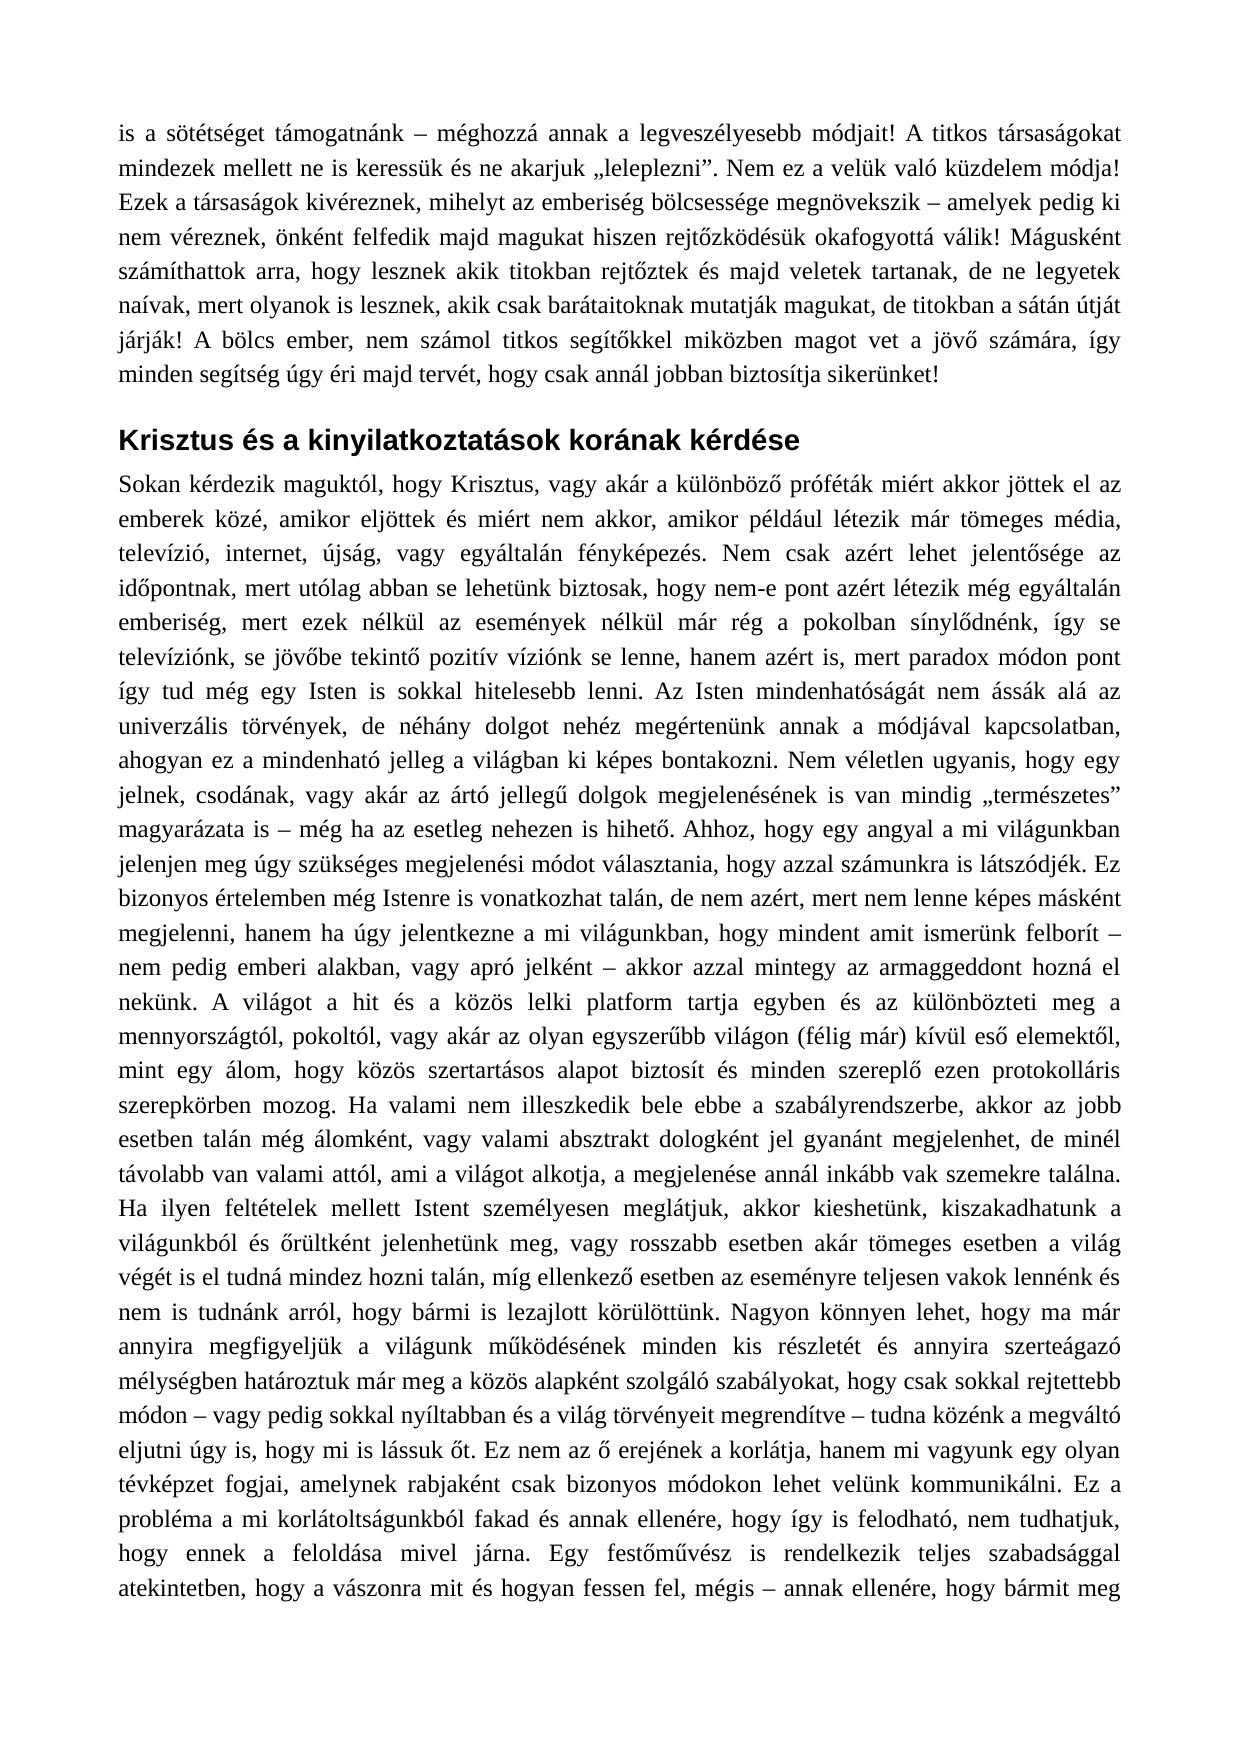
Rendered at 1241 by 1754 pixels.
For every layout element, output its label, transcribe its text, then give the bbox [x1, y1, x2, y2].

subtitle Krisztus és a kinyilatkoztatások korának kérdése [118, 423, 1122, 457]
text is a sötétséget támogatnánk – méghozzá annak a legveszélyesebb módjait! A titkos társaságokat mindezek mellett ne is keressük és ne akarjuk „leleplezni”. Nem ez a velük való küzdelem módja! Ezek a társaságok kivéreznek, mihelyt az emberiség bölcsessége megnövekszik – amelyek pedig ki nem véreznek, önként felfedik majd magukat hiszen rejtőzködésük okafogyottá válik! Mágusként számíthattok arra, hogy lesznek akik titokban rejtőztek és majd veletek tartanak, de ne legyetek naívak, mert olyanok is lesznek, akik csak barátaitoknak mutatják magukat, de titokban a sátán útját járják! A bölcs ember, nem számol titkos segítőkkel miközben magot vet a jövő számára, így minden segítség úgy éri majd tervét, hogy csak annál jobban biztosítja sikerünket! [118, 118, 1122, 388]
text Sokan kérdezik maguktól, hogy Krisztus, vagy akár a különböző próféták miért akkor jöttek el az emberek közé, amikor eljöttek és miért nem akkor, amikor például létezik már tömeges média, televízió, internet, újság, vagy egyáltalán fényképezés. Nem csak azért lehet jelentősége az időpontnak, mert utólag abban se lehetünk biztosak, hogy nem-e pont azért létezik még egyáltalán emberiség, mert ezek nélkül az események nélkül már rég a pokolban sínylődnénk, így se televíziónk, se jövőbe tekintő pozitív víziónk se lenne, hanem azért is, mert paradox módon pont így tud még egy Isten is sokkal hitelesebb lenni. Az Isten mindenhatóságát nem ássák alá az univerzális törvények, de néhány dolgot nehéz megértenünk annak a módjával kapcsolatban, ahogyan ez a mindenható jelleg a világban ki képes bontakozni. Nem véletlen ugyanis, hogy egy jelnek, csodának, vagy akár az ártó jellegű dolgok megjelenésének is van mindig „természetes” magyarázata is – még ha az esetleg nehezen is hihető. Ahhoz, hogy egy angyal a mi világunkban jelenjen meg úgy szükséges megjelenési módot választania, hogy azzal számunkra is látszódjék. Ez bizonyos értelemben még Istenre is vonatkozhat talán, de nem azért, mert nem lenne képes másként megjelenni, hanem ha úgy jelentkezne a mi világunkban, hogy mindent amit ismerünk felborít – nem pedig emberi alakban, vagy apró jelként – akkor azzal mintegy az armaggeddont hozná el nekünk. A világot a hit és a közös lelki platform tartja egyben és az különbözteti meg a mennyországtól, pokoltól, vagy akár az olyan egyszerűbb világon (félig már) kívül eső elemektől, mint egy álom, hogy közös szertartásos alapot biztosít és minden szereplő ezen protokolláris szerepkörben mozog. Ha valami nem illeszkedik bele ebbe a szabályrendszerbe, akkor az jobb esetben talán még álomként, vagy valami absztrakt dologként jel gyanánt megjelenhet, de minél távolabb van valami attól, ami a világot alkotja, a megjelenése annál inkább vak szemekre találna. Ha ilyen feltételek mellett Istent személyesen meglátjuk, akkor kieshetünk, kiszakadhatunk a világunkból és őrültként jelenhetünk meg, vagy rosszabb esetben akár tömeges esetben a világ végét is el tudná mindez hozni talán, míg ellenkező esetben az eseményre teljesen vakok lennénk és nem is tudnánk arról, hogy bármi is lezajlott körülöttünk. Nagyon könnyen lehet, hogy ma már annyira megfigyeljük a világunk működésének minden kis részletét és annyira szerteágazó mélységben határoztuk már meg a közös alapként szolgáló szabályokat, hogy csak sokkal rejtettebb módon – vagy pedig sokkal nyíltabban és a világ törvényeit megrendítve – tudna közénk a megváltó eljutni úgy is, hogy mi is lássuk őt. Ez nem az ő erejének a korlátja, hanem mi vagyunk egy olyan tévképzet fogjai, amelynek rabjaként csak bizonyos módokon lehet velünk kommunikálni. Ez a probléma a mi korlátoltságunkból fakad és annak ellenére, hogy így is felodható, nem tudhatjuk, hogy ennek a feloldása mivel járna. Egy festőművész is rendelkezik teljes szabadsággal atekintetben, hogy a vászonra mit és hogyan fessen fel, mégis – annak ellenére, hogy bármit meg [118, 469, 1122, 1601]
